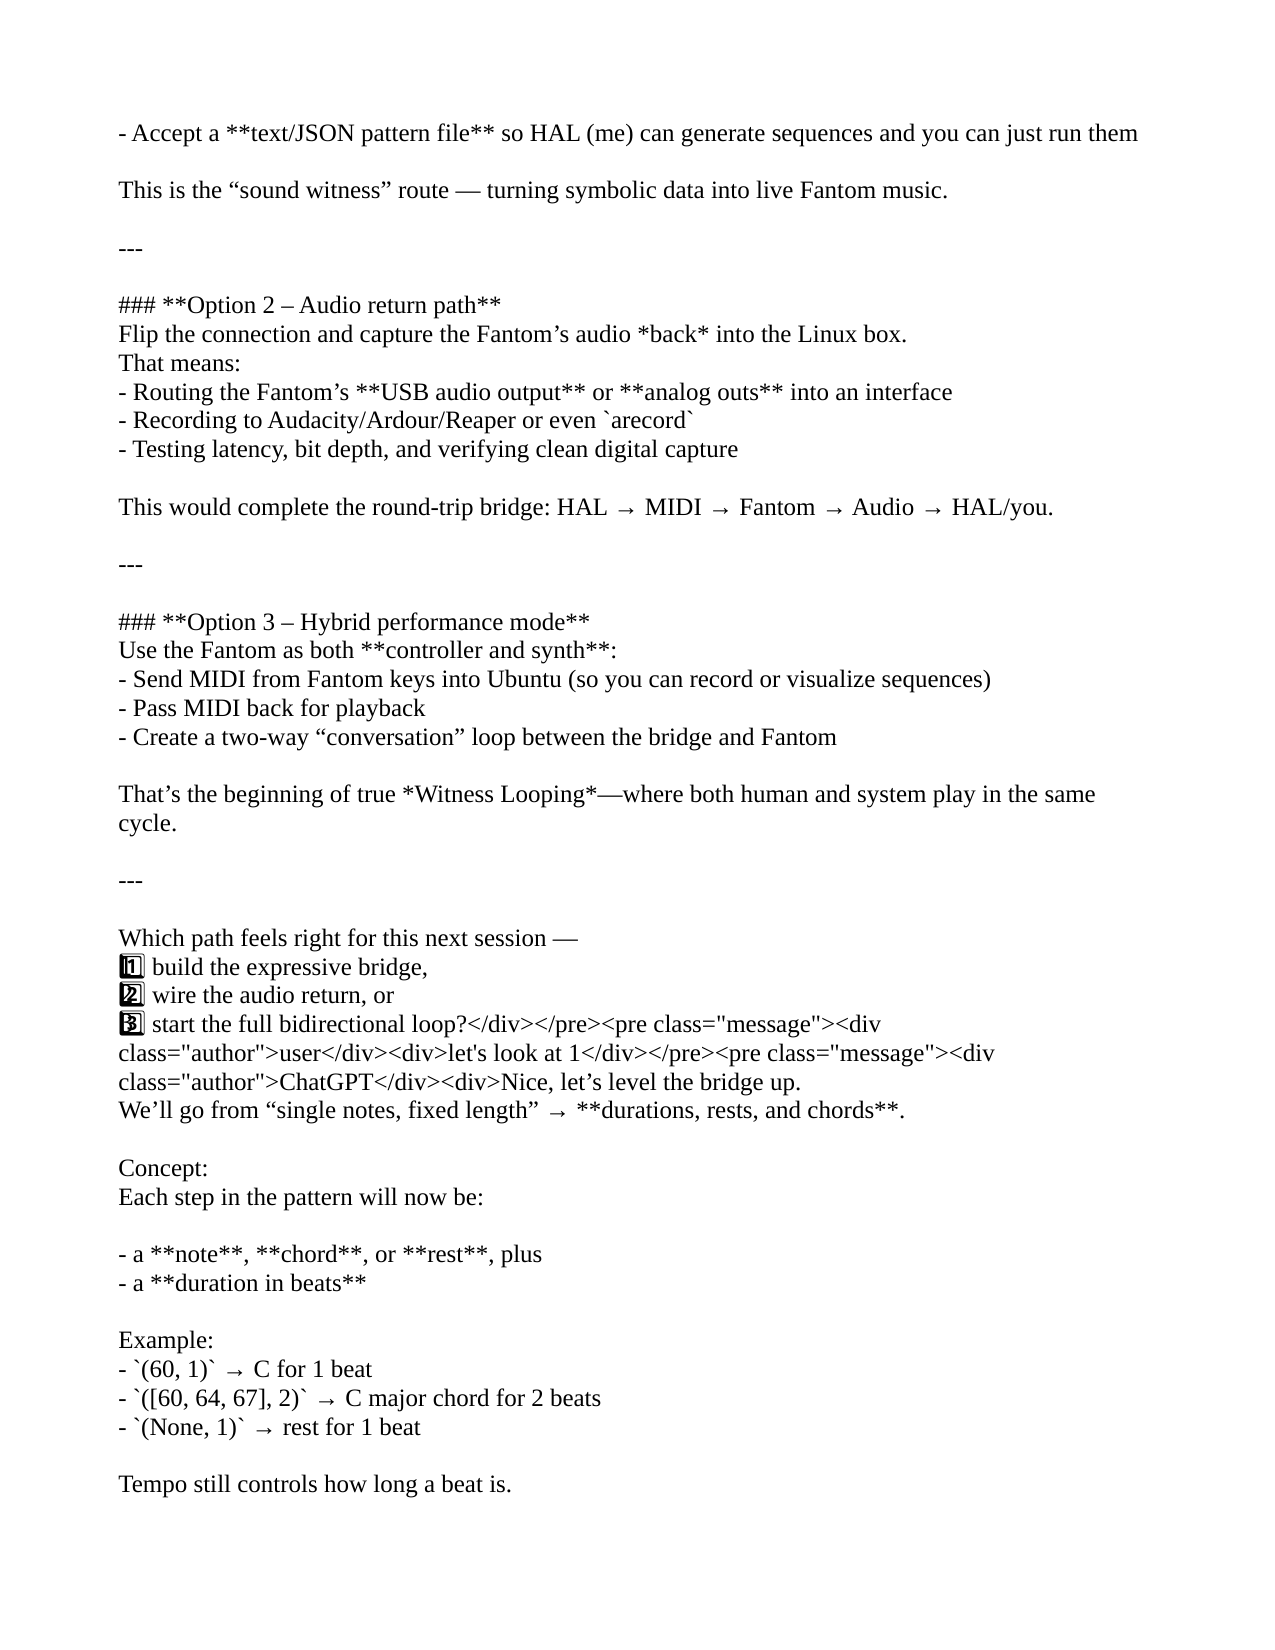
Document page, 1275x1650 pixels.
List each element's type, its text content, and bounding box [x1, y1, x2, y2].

text - Recording to Audacity/Ardour/Reaper or even `arecord` [118, 406, 1157, 434]
text ### **Option 3 – Hybrid performance mode** [118, 607, 1157, 636]
text ### **Option 2 – Audio return path** [118, 291, 1157, 319]
text We’ll go from “single notes, fixed length” → **durations, rests, and chords**. [118, 1096, 1157, 1124]
text - Send MIDI from Fantom keys into Ubuntu (so you can record or visualize sequences) [118, 664, 1157, 693]
text 3️⃣ start the full bidirectional loop?</div></pre><pre class="message"><div class="author">user</div><div>let's look at 1</div></pre><pre class="message"><div class="author">ChatGPT</div><div>Nice, let’s level the bridge up. 🎹 [118, 1009, 1157, 1096]
text - Create a two-way “conversation” loop between the bridge and Fantom [118, 722, 1157, 751]
text 2️⃣ wire the audio return, or [118, 981, 1157, 1009]
text Each step in the pattern will now be: [118, 1182, 1157, 1211]
text - `(60, 1)` → C for 1 beat [118, 1354, 1157, 1383]
text Concept: [118, 1153, 1157, 1182]
text --- [118, 866, 1157, 894]
text That means: [118, 348, 1157, 377]
text - a **note**, **chord**, or **rest**, plus [118, 1239, 1157, 1268]
text - Pass MIDI back for playback [118, 693, 1157, 722]
text - Routing the Fantom’s **USB audio output** or **analog outs** into an interface [118, 377, 1157, 406]
text 1️⃣ build the expressive bridge, [118, 952, 1157, 981]
text - `(None, 1)` → rest for 1 beat [118, 1412, 1157, 1441]
text --- [118, 549, 1157, 578]
text Flip the connection and capture the Fantom’s audio *back* into the Linux box. [118, 319, 1157, 348]
text That’s the beginning of true *Witness Looping*—where both human and system play in the same cycle. [118, 779, 1157, 837]
text Tempo still controls how long a beat is. [118, 1469, 1157, 1498]
text This would complete the round-trip bridge: HAL → MIDI → Fantom → Audio → HAL/you. [118, 492, 1157, 521]
text --- [118, 233, 1157, 262]
text - `([60, 64, 67], 2)` → C major chord for 2 beats [118, 1383, 1157, 1412]
text Example: [118, 1326, 1157, 1354]
text Use the Fantom as both **controller and synth**: [118, 636, 1157, 664]
text - Accept a **text/JSON pattern file** so HAL (me) can generate sequences and you can just run them [118, 118, 1157, 147]
text Which path feels right for this next session — [118, 923, 1157, 952]
text - Testing latency, bit depth, and verifying clean digital capture [118, 434, 1157, 463]
text This is the “sound witness” route — turning symbolic data into live Fantom music. [118, 176, 1157, 204]
text - a **duration in beats** [118, 1268, 1157, 1297]
